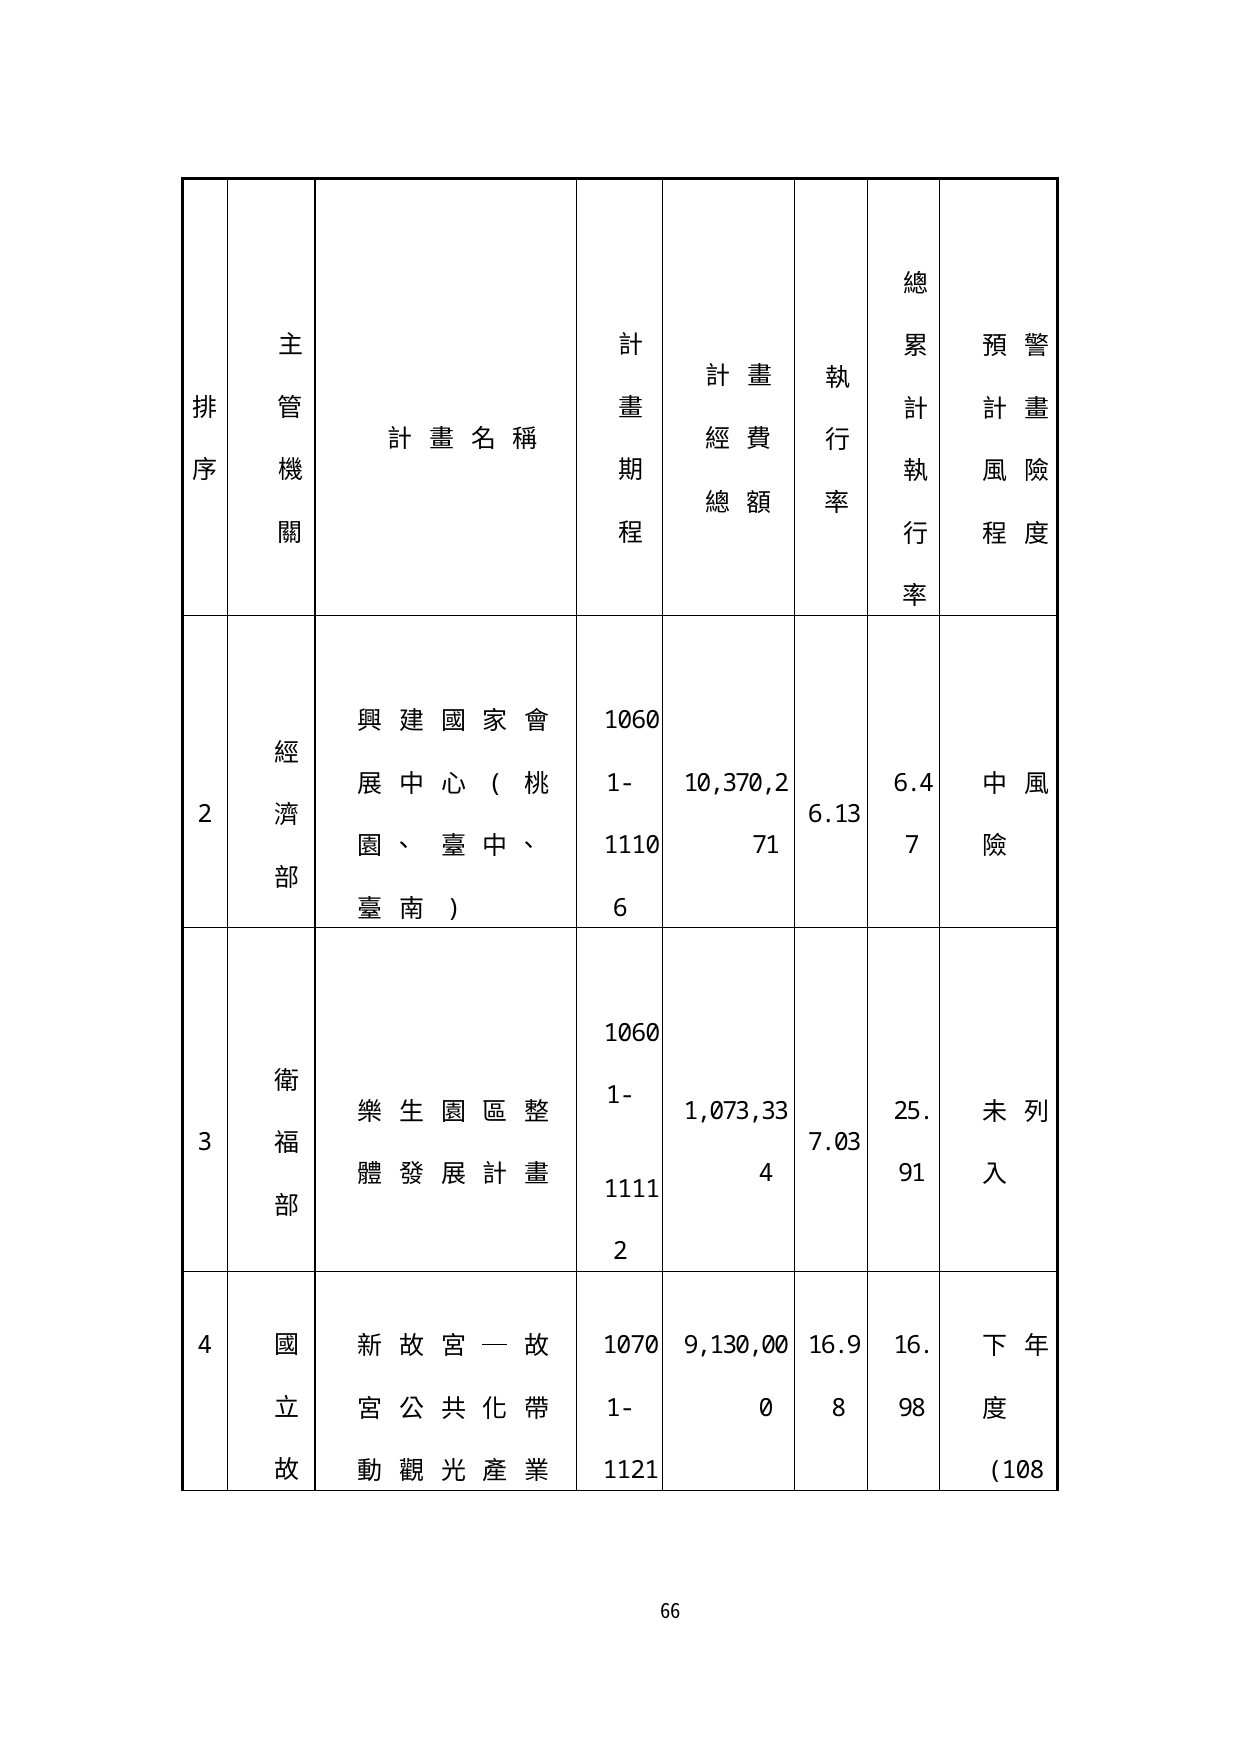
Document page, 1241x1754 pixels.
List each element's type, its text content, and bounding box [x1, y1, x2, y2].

table_cell 經濟部 [228, 616, 314, 927]
table_header 主管 機關 [228, 180, 314, 615]
table_cell 4 [184, 1272, 227, 1490]
table_header 計畫名稱 [316, 180, 576, 615]
table_header 計畫經費 總額 [663, 180, 794, 615]
table_cell 下年度(108 [940, 1272, 1056, 1490]
table_cell 16.98 [868, 1272, 939, 1490]
table_cell 未列入 [940, 928, 1056, 1271]
table_cell 16.98 [795, 1272, 867, 1490]
table_cell 25.91 [868, 928, 939, 1271]
table_cell 6.13 [795, 616, 867, 927]
table_cell 樂生園區整體發展計畫 [316, 928, 576, 1271]
table_cell 2 [184, 616, 227, 927]
table_header 總累計執行率 [868, 180, 939, 615]
table_cell 10601- 11106 [577, 616, 662, 927]
table_cell 興建國家會展中心(桃園、臺中、臺南) [316, 616, 576, 927]
table_cell 10601- 11112 [577, 928, 662, 1271]
table_cell 7.03 [795, 928, 867, 1271]
table_cell 新故宮─故宮公共化帶動觀光產業 [316, 1272, 576, 1490]
table_cell 10701- 1121 [577, 1272, 662, 1490]
table_header 預警計畫風險程度 [940, 180, 1056, 615]
table_cell 衛福部 [228, 928, 314, 1271]
table_cell 國立故 [228, 1272, 314, 1490]
table_cell 3 [184, 928, 227, 1271]
table_header 計畫 期程 [577, 180, 662, 615]
table_header 排序 [184, 180, 227, 615]
table_cell 1,073,334 [663, 928, 794, 1271]
table_cell 9,130,000 [663, 1272, 794, 1490]
table_cell 10,370,271 [663, 616, 794, 927]
table_cell 中風險 [940, 616, 1056, 927]
table_cell 6.47 [868, 616, 939, 927]
table_header 執行率 [795, 180, 867, 615]
